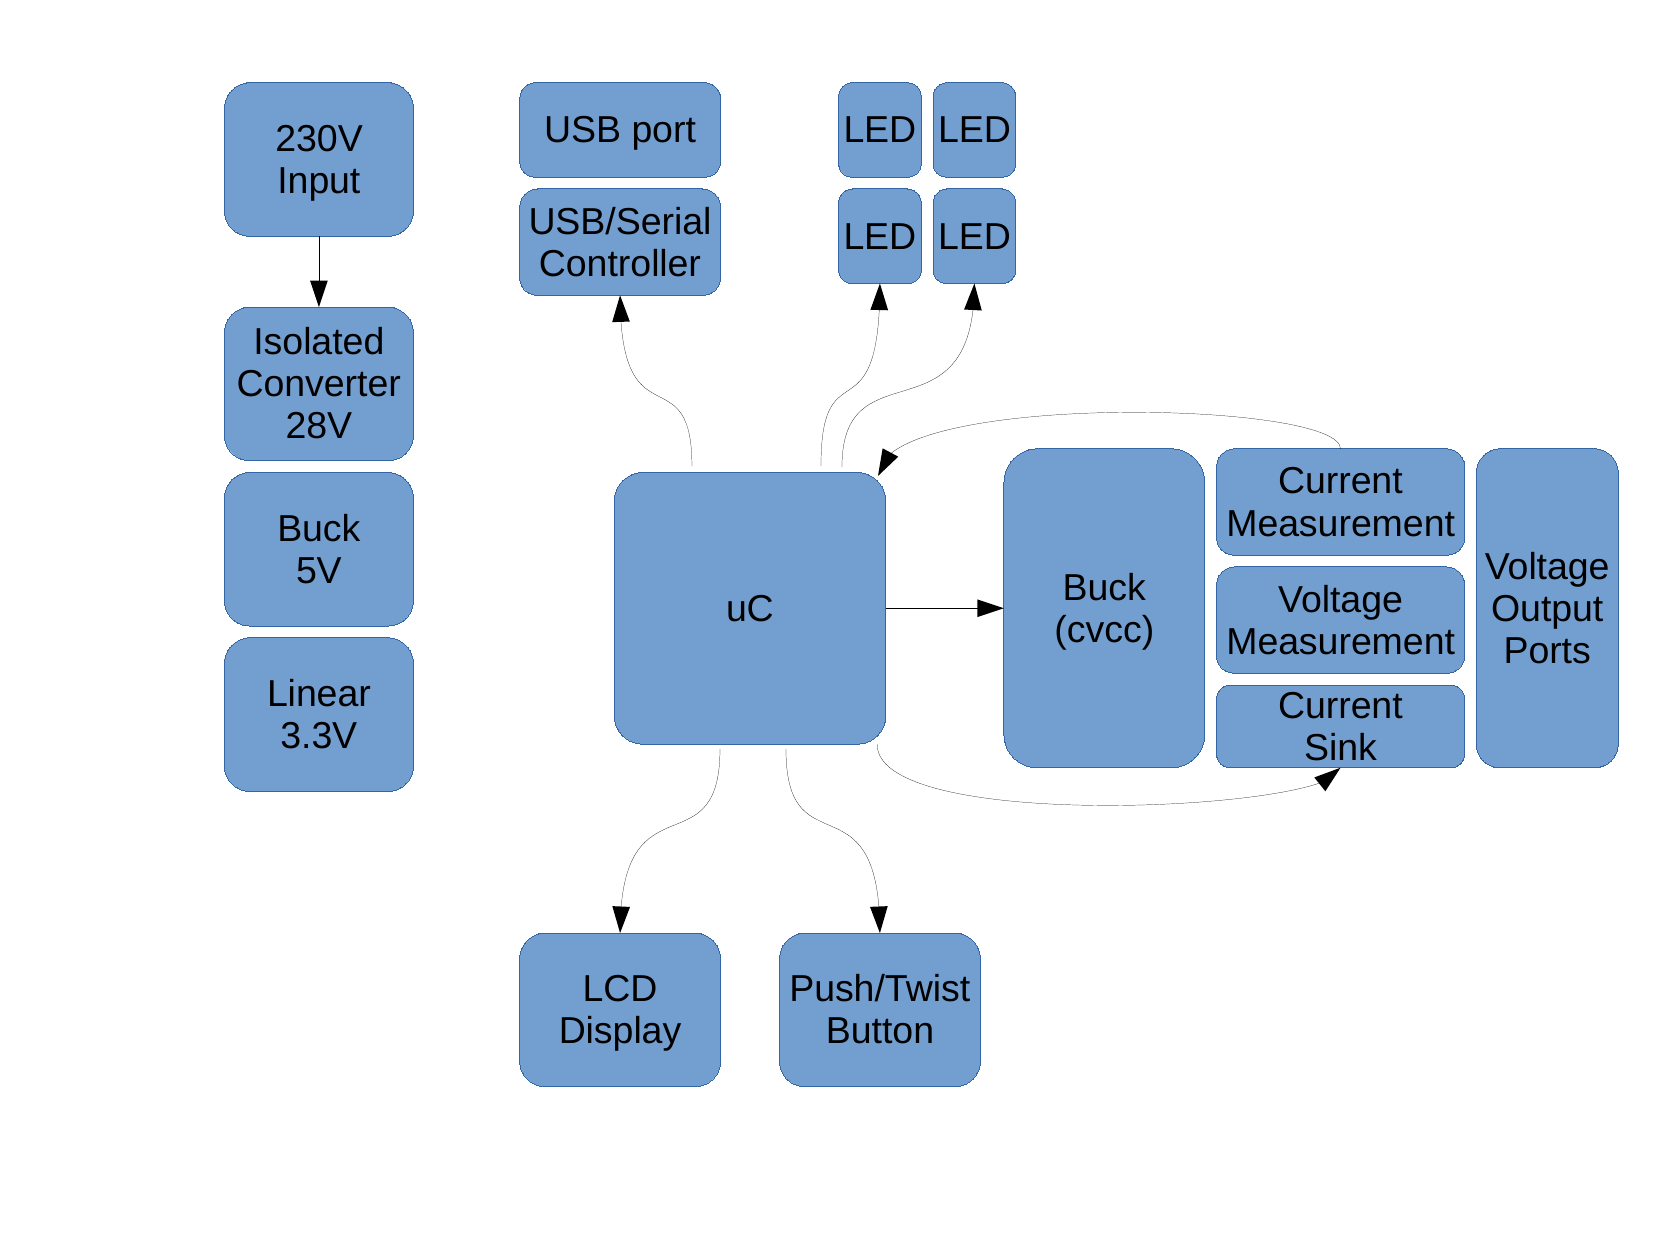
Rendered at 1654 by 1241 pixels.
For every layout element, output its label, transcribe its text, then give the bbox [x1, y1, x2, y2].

text_box LED [838, 188, 922, 284]
text_box Voltage Output Ports [1476, 448, 1619, 768]
text_box LED [933, 82, 1016, 178]
text_box Buck 5V [224, 472, 414, 627]
text_box USB/Serial Controller [519, 188, 721, 296]
text_box uC [614, 472, 886, 745]
text_box Linear 3.3V [224, 637, 414, 792]
text_box LED [838, 82, 922, 178]
text_box LED [933, 188, 1016, 284]
text_box Current Sink [1216, 685, 1465, 768]
text_box Buck (cvcc) [1003, 448, 1205, 768]
text_box Push/Twist Button [779, 933, 981, 1087]
text_box USB port [519, 82, 721, 178]
text_box LCD Display [519, 933, 721, 1087]
text_box Voltage Measurement [1216, 566, 1465, 674]
text_box 230V Input [224, 82, 414, 237]
text_box Isolated Converter 28V [224, 307, 414, 461]
text_box Current Measurement [1216, 448, 1465, 556]
